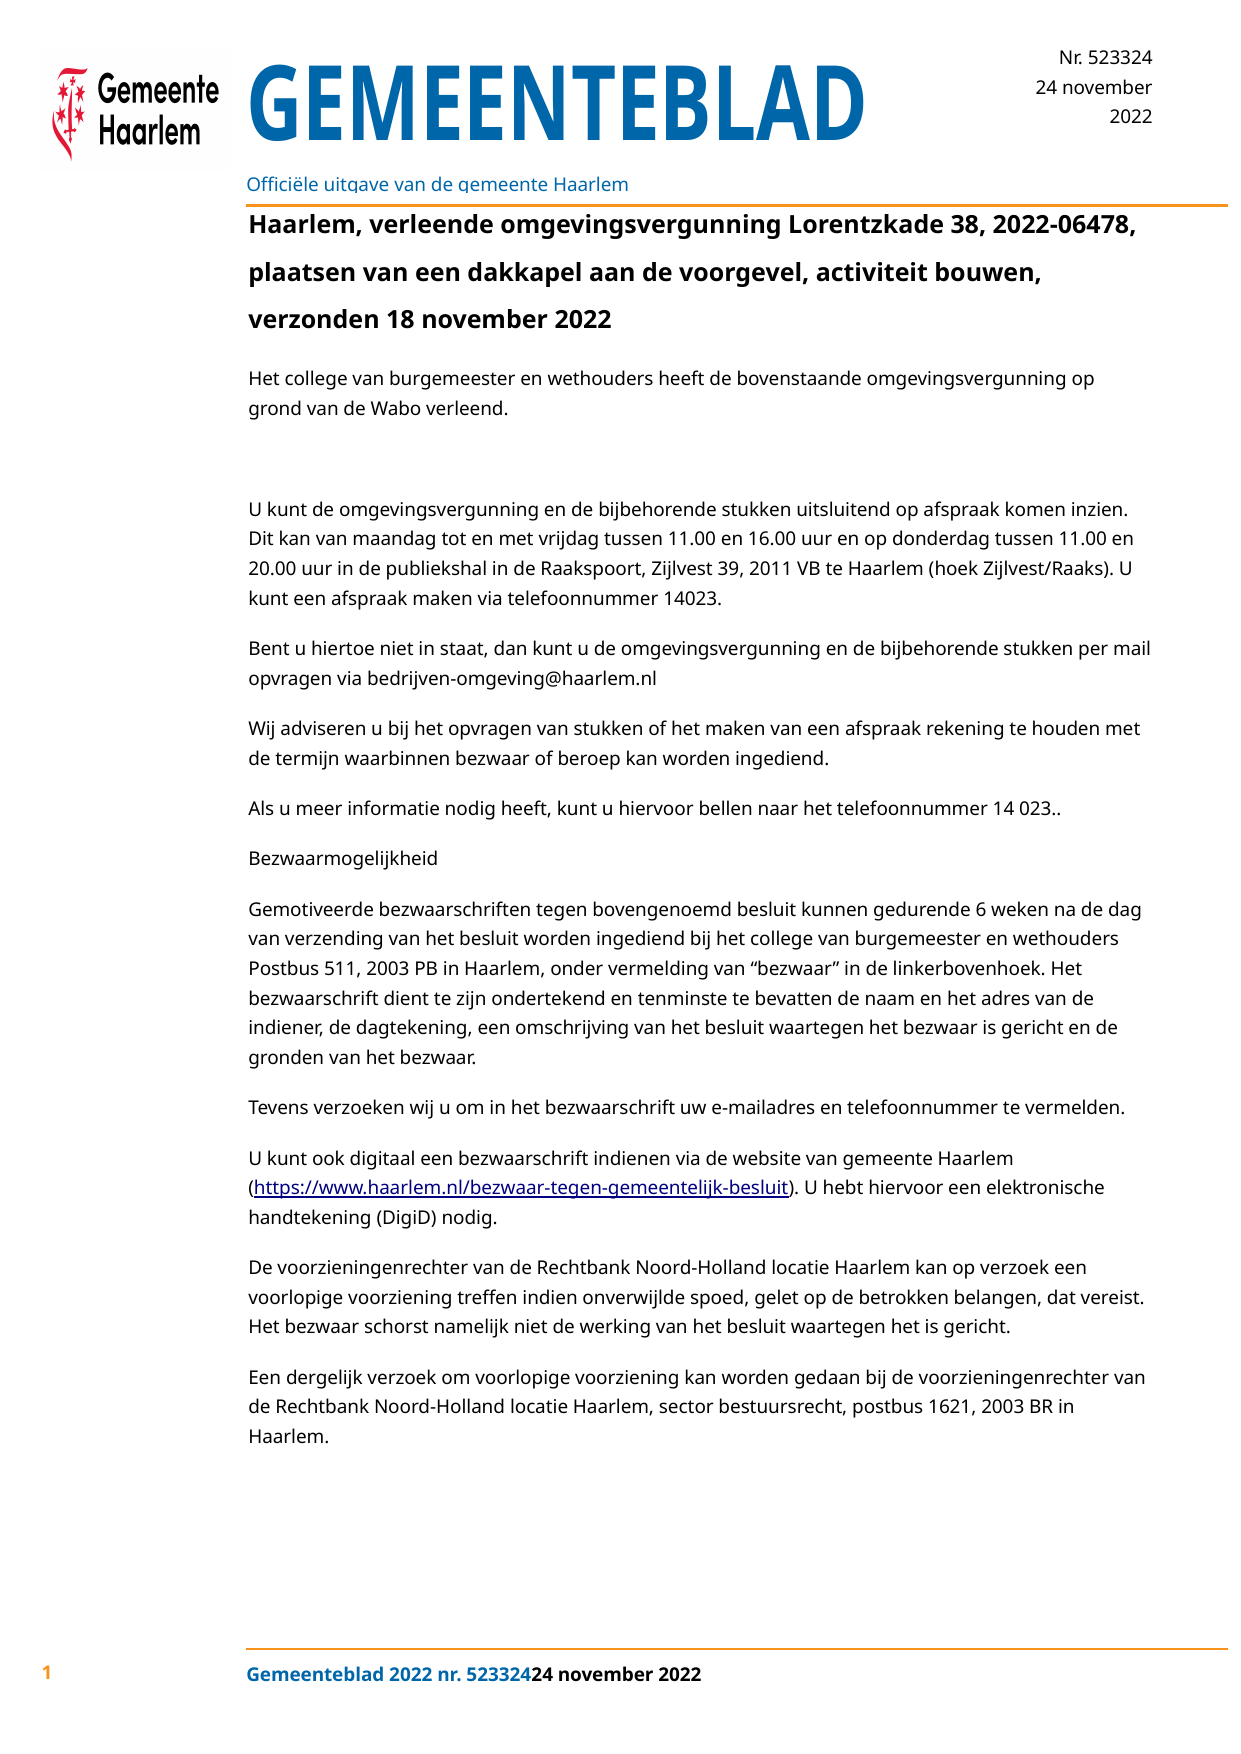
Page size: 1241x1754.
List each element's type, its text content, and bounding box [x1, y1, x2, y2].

text De voorzieningenrechter van de Rechtbank Noord-Holland locatie Haarlem kan op verzoek een voorlopige voorziening treffen indien onverwijlde spoed, gelet op de betrokken belangen, dat vereist. Het bezwaar schorst namelijk niet de werking van het besluit waartegen het is gericht. [248, 1254, 1152, 1339]
text Bezwaarmogelijkheid [248, 846, 1152, 871]
text Bent u hiertoe niet in staat, dan kunt u de omgevingsvergunning en de bijbehorende stukken per mail opvragen via bedrijven-omgeving@haarlem.nl [248, 635, 1152, 690]
text U kunt ook digitaal een bezwaarschrift indienen via de website van gemeente Haarlem (https://www.haarlem.nl/bezwaar-tegen-gemeentelijk-besluit). U hebt hiervoor een elektronische handtekening (DigiD) nodig. [248, 1145, 1152, 1229]
text Tevens verzoeken wij u om in het bezwaarschrift uw e-mailadres en telefoonnummer te vermelden. [248, 1094, 1152, 1120]
text Wij adviseren u bij het opvragen van stukken of het maken van een afspraak rekening te houden met de termijn waarbinnen bezwaar of beroep kan worden ingediend. [248, 715, 1152, 770]
text Haarlem, verleende omgevingsvergunning Lorentzkade 38, 2022-06478, plaatsen van een dakkapel aan de voorgevel, activiteit bouwen, verzonden 18 november 2022 [248, 207, 1152, 336]
picture [41, 47, 231, 172]
text Als u meer informatie nodig heeft, kunt u hiervoor bellen naar het telefoonnummer 14 023.. [248, 795, 1152, 821]
text Gemotiveerde bezwaarschriften tegen bovengenoemd besluit kunnen gedurende 6 weken na de dag van verzending van het besluit worden ingediend bij het college van burgemeester en wethouders Postbus 511, 2003 PB in Haarlem, onder vermelding van “bezwaar” in de linkerbovenhoek. Het bezwaarschrift dient te zijn ondertekend en tenminste te bevatten de naam en het adres van de indiener, de dagtekening, een omschrijving van het besluit waartegen het bezwaar is gericht en de gronden van het bezwaar. [248, 896, 1152, 1069]
text Een dergelijk verzoek om voorlopige voorziening kan worden gedaan bij de voorzieningenrechter van de Rechtbank Noord-Holland locatie Haarlem, sector bestuursrecht, postbus 1621, 2003 BR in Haarlem. [248, 1364, 1152, 1449]
text U kunt de omgevingsvergunning en de bijbehorende stukken uitsluitend op afspraak komen inzien. Dit kan van maandag tot en met vrijdag tussen 11.00 en 16.00 uur en op donderdag tussen 11.00 en 20.00 uur in de publiekshal in de Raakspoort, Zijlvest 39, 2011 VB te Haarlem (hoek Zijlvest/Raaks). U kunt een afspraak maken via telefoonnummer 14023. [248, 496, 1152, 610]
text Het college van burgemeester en wethouders heeft de bovenstaande omgevingsvergunning op grond van de Wabo verleend. [248, 366, 1152, 421]
